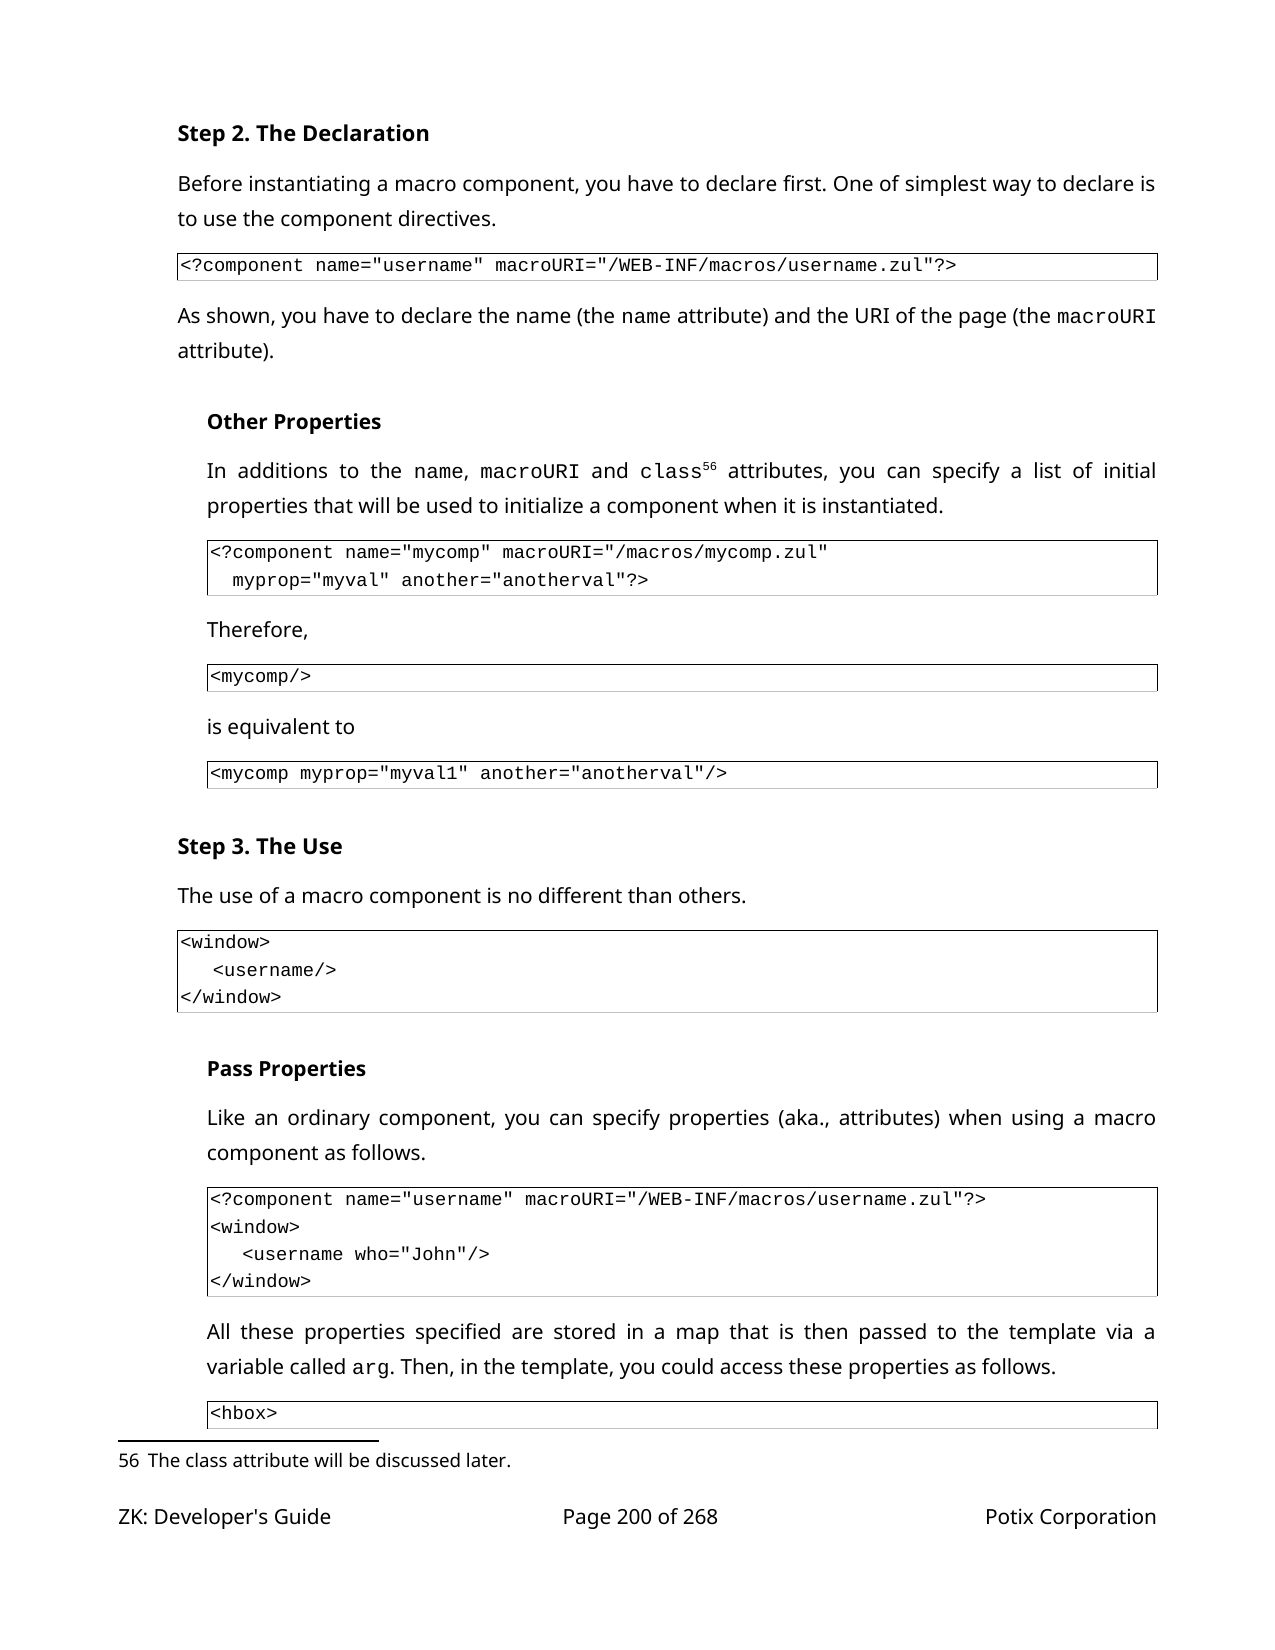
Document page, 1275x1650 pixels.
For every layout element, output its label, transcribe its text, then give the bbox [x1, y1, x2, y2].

subtitle Pass Properties [207, 1054, 1157, 1083]
subtitle Step 2. The Declaration [177, 118, 1157, 148]
text <username who="John"/> [208, 1242, 1157, 1266]
text is equivalent to [207, 712, 1157, 740]
text The use of a macro component is no different than others. [177, 881, 1157, 909]
text <username/> [178, 957, 1157, 982]
text <?component name="username" macroURI="/WEB-INF/macros/username.zul"?> [178, 254, 1157, 280]
text The class attribute will be discussed later. [118, 1447, 1157, 1473]
text <window> [178, 931, 1157, 954]
text </window> [178, 984, 1157, 1012]
text All these properties specified are stored in a map that is then passed to the template via a variable called arg. Then, in the template, you could access these properties as follows. [207, 1317, 1157, 1381]
text <?component name="mycomp" macroURI="/macros/mycomp.zul" [208, 541, 1157, 564]
text <?component name="username" macroURI="/WEB-INF/macros/username.zul"?> [208, 1188, 1157, 1212]
text <window> [208, 1214, 1157, 1239]
text Before instantiating a macro component, you have to declare first. One of simplest way to declare is to use the component directives. [177, 169, 1157, 232]
text Like an ordinary component, you can specify properties (aka., attributes) when using a macro component as follows. [207, 1103, 1157, 1167]
subtitle Other Properties [207, 407, 1157, 435]
subtitle Step 3. The Use [177, 831, 1157, 861]
text Therefore, [207, 615, 1157, 643]
text <hbox> [208, 1402, 1157, 1428]
text <mycomp/> [208, 665, 1157, 691]
text In additions to the name, macroURI and class attributes, you can specify a list of initial properties that will be used to initialize a component when it is instantiated. [207, 456, 1157, 519]
text </window> [208, 1269, 1157, 1296]
text myprop="myval" another="anotherval"?> [208, 567, 1157, 595]
text As shown, you have to declare the name (the name attribute) and the URI of the page (the macroURI attribute). [177, 301, 1157, 364]
text <mycomp myprop="myval1" another="anotherval"/> [208, 762, 1157, 788]
